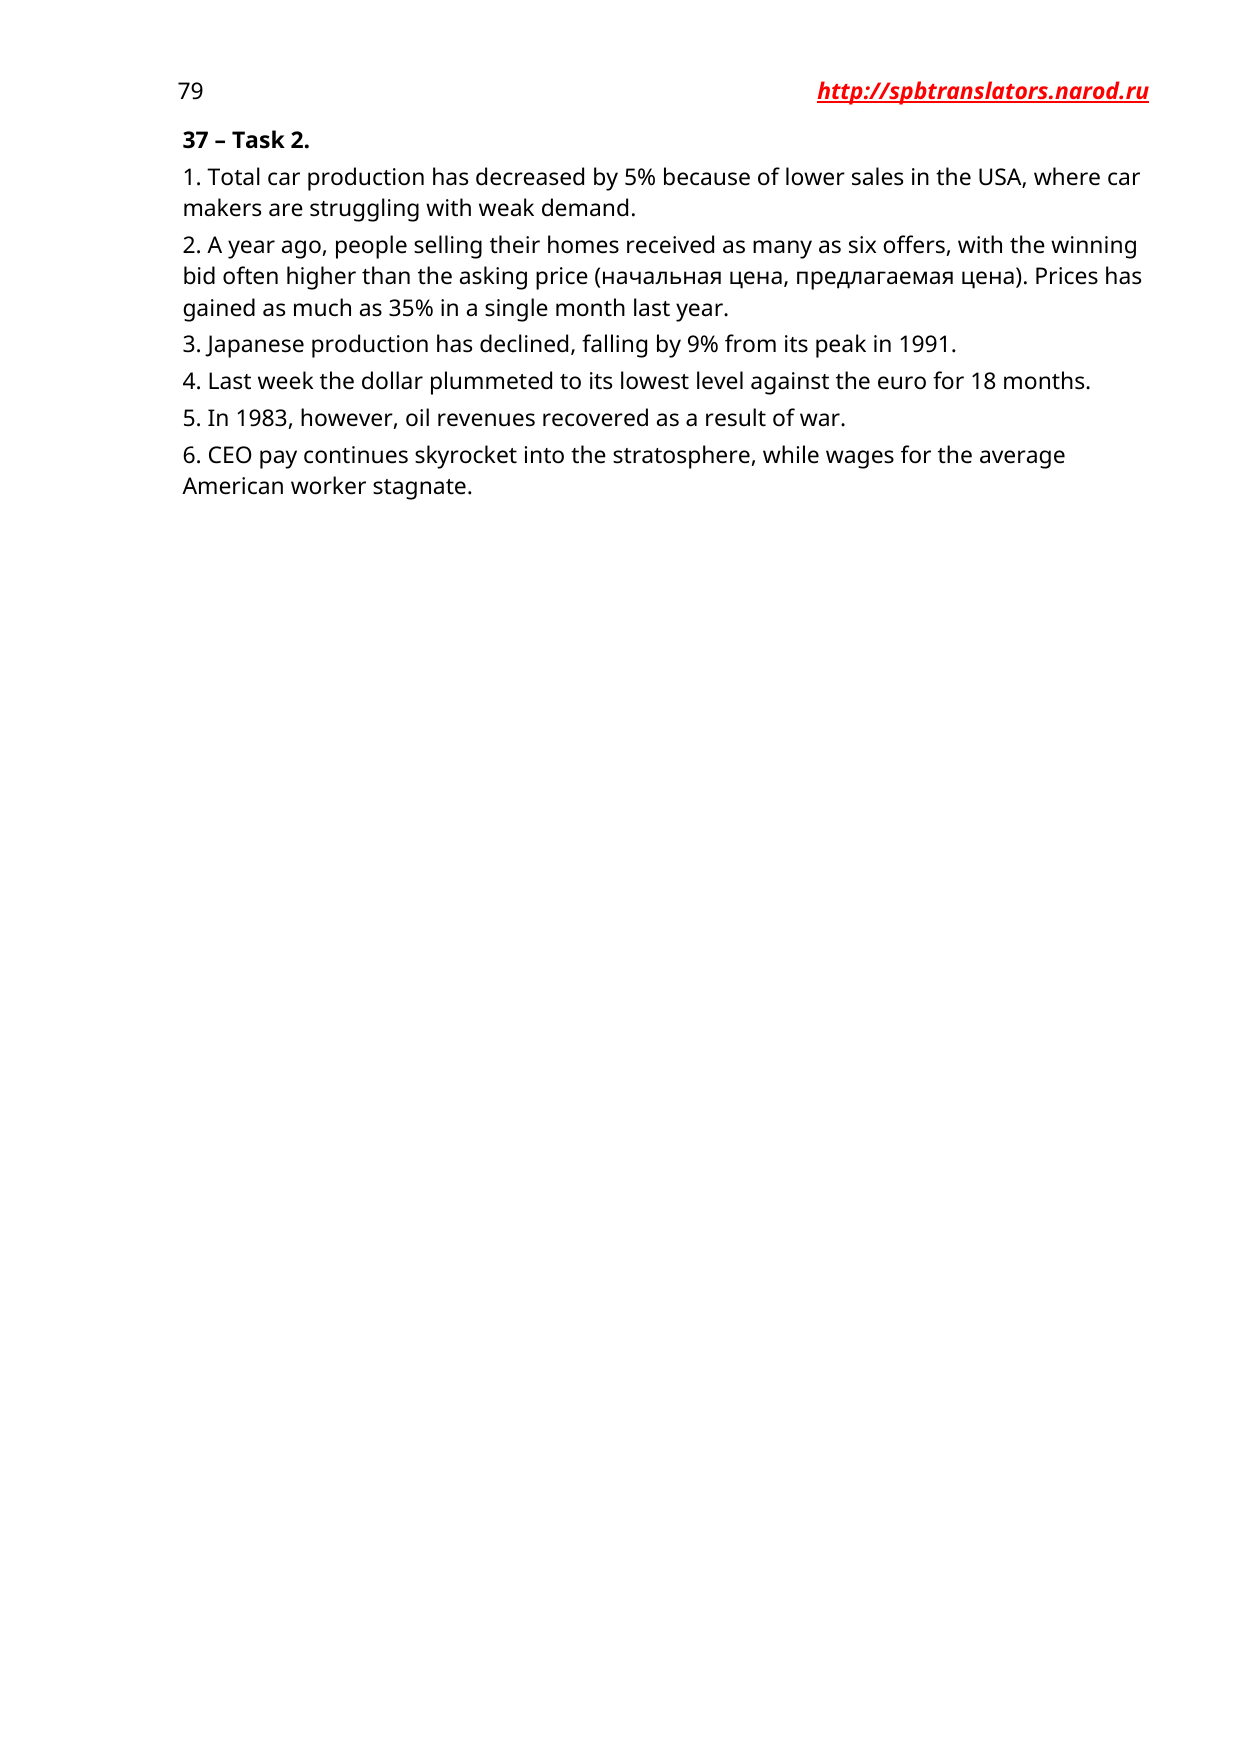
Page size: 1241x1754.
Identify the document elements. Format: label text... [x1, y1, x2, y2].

text 37 – Task 2. [182, 124, 1152, 155]
text 2. A year ago, people selling their homes received as many as six offers, with the winning bid often higher than the asking price (начальная цена, предлагаемая цена). Prices has gained as much as 35% in a single month last year. [182, 228, 1152, 322]
text 4. Last week the dollar plummeted to its lowest level against the euro for 18 months. [182, 364, 1152, 396]
text 5. In 1983, however, oil revenues recovered as a result of war. [182, 401, 1152, 432]
text 3. Japanese production has declined, falling by 9% from its peak in 1991. [182, 328, 1152, 359]
text 6. CEO pay continues skyrocket into the stratosphere, while wages for the average American worker stagnate. [182, 438, 1152, 501]
text 1. Total car production has decreased by 5% because of lower sales in the USA, where car makers are struggling with weak demand. [182, 160, 1152, 223]
